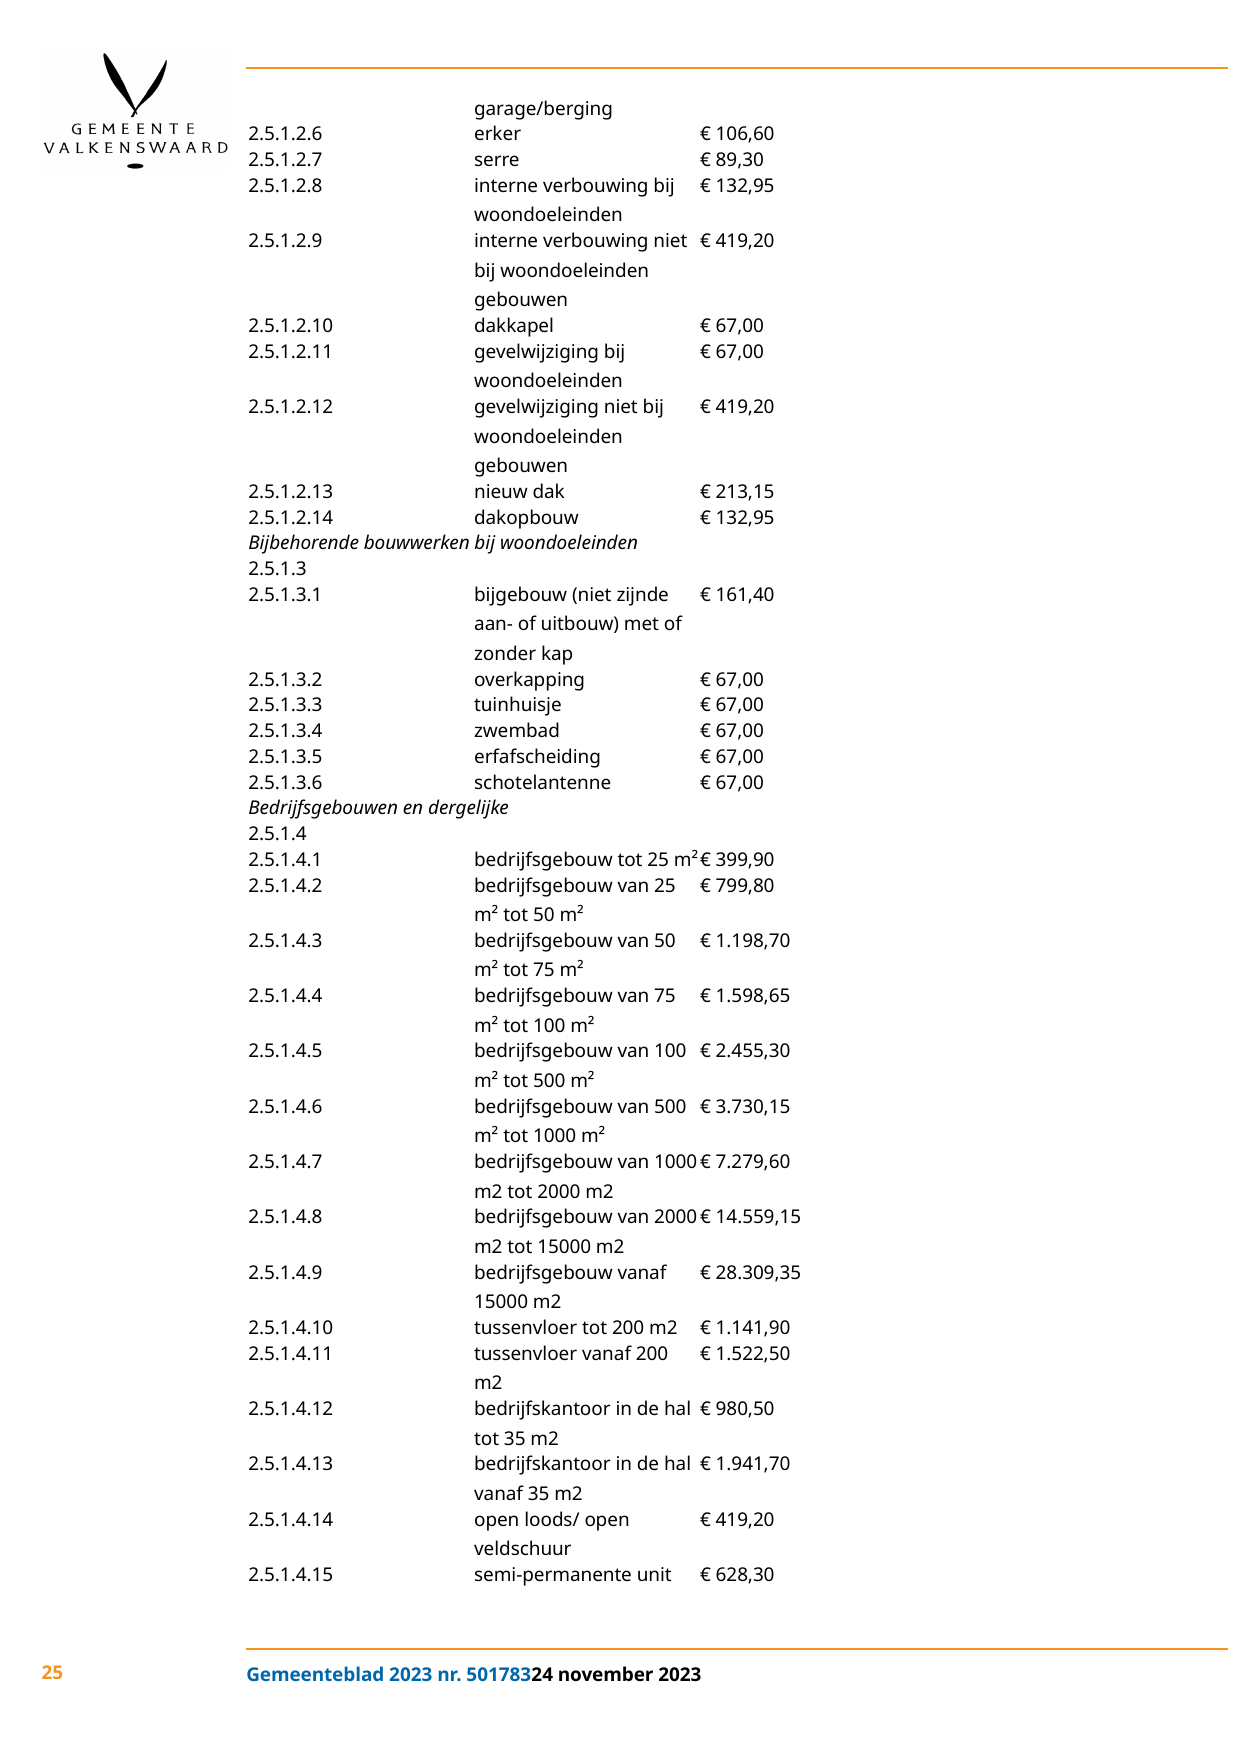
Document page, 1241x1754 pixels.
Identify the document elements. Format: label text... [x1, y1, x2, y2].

table_cell 2.5.1.4.11 [248, 1340, 474, 1395]
table_cell Bedrijfsgebouwen en dergelijke [248, 795, 926, 820]
table_cell [926, 718, 1152, 743]
table_cell overkapping [474, 666, 700, 692]
table_cell 2.5.1.3.3 [248, 692, 474, 717]
table_cell [926, 769, 1152, 794]
table_cell [474, 820, 700, 846]
table_cell bijgebouw (niet zijnde aan- of uitbouw) met of zonder kap [474, 581, 700, 666]
table_cell € 106,60 [700, 121, 926, 146]
table_cell 2.5.1.4.8 [248, 1204, 474, 1259]
table_cell € 2.455,30 [700, 1038, 926, 1093]
table_cell 2.5.1.4.4 [248, 983, 474, 1038]
table_cell [926, 1204, 1152, 1259]
table_cell 2.5.1.2.12 [248, 393, 474, 478]
table_cell [926, 581, 1152, 666]
table_cell € 419,20 [700, 227, 926, 312]
table_cell [926, 172, 1152, 227]
table_cell bedrijfsgebouw van 2000 m2 tot 15000 m2 [474, 1204, 700, 1259]
table_cell semi-permanente unit [474, 1561, 700, 1587]
table_cell 2.5.1.4.6 [248, 1093, 474, 1148]
table_cell 2.5.1.4.1 [248, 846, 474, 872]
table_cell [700, 95, 926, 121]
table_cell [926, 504, 1152, 529]
table_cell dakkapel [474, 312, 700, 338]
table_cell € 89,30 [700, 146, 926, 172]
table_cell 2.5.1.3 [248, 555, 474, 581]
table_cell € 7.279,60 [700, 1148, 926, 1204]
table_cell [926, 927, 1152, 982]
table_cell [926, 1314, 1152, 1340]
table_cell [926, 478, 1152, 504]
table_cell 2.5.1.4.5 [248, 1038, 474, 1093]
table_cell open loods/ open veldschuur [474, 1506, 700, 1561]
table_cell [700, 555, 926, 581]
table_cell [926, 692, 1152, 717]
table_cell € 161,40 [700, 581, 926, 666]
table_cell bedrijfsgebouw van 25 m² tot 50 m² [474, 872, 700, 927]
table_cell € 419,20 [700, 1506, 926, 1561]
table_cell € 14.559,15 [700, 1204, 926, 1259]
table_cell € 213,15 [700, 478, 926, 504]
table_cell 2.5.1.2.13 [248, 478, 474, 504]
table_cell € 132,95 [700, 172, 926, 227]
table_cell [926, 1093, 1152, 1148]
table_cell nieuw dak [474, 478, 700, 504]
table_cell schotelantenne [474, 769, 700, 794]
table_cell [926, 666, 1152, 692]
table_cell [926, 227, 1152, 312]
table_cell 2.5.1.2.9 [248, 227, 474, 312]
table_cell serre [474, 146, 700, 172]
table_cell [926, 393, 1152, 478]
table_cell [474, 555, 700, 581]
table_cell bedrijfsgebouw van 500 m² tot 1000 m² [474, 1093, 700, 1148]
table_cell € 419,20 [700, 393, 926, 478]
table_cell 2.5.1.2.14 [248, 504, 474, 529]
table_cell 2.5.1.4.14 [248, 1506, 474, 1561]
table_cell [926, 530, 1152, 555]
table_cell zwembad [474, 718, 700, 743]
table_cell € 28.309,35 [700, 1259, 926, 1314]
table_cell erfafscheiding [474, 743, 700, 769]
table_cell bedrijfskantoor in de hal tot 35 m2 [474, 1395, 700, 1451]
table_cell gevelwijziging niet bij woondoeleinden gebouwen [474, 393, 700, 478]
table_cell € 1.598,65 [700, 983, 926, 1038]
table_cell [926, 1561, 1152, 1587]
table_cell [700, 820, 926, 846]
table_cell [926, 146, 1152, 172]
table_cell € 67,00 [700, 338, 926, 393]
table_cell [926, 338, 1152, 393]
table_cell [248, 95, 474, 121]
table_cell [926, 795, 1152, 820]
table_cell bedrijfsgebouw tot 25 m² [474, 846, 700, 872]
table_cell € 1.522,50 [700, 1340, 926, 1395]
table_cell [926, 1259, 1152, 1314]
table_cell 2.5.1.3.4 [248, 718, 474, 743]
table_cell [926, 1148, 1152, 1204]
table_cell [926, 121, 1152, 146]
table_cell € 1.198,70 [700, 927, 926, 982]
table_cell 2.5.1.4.9 [248, 1259, 474, 1314]
table_cell € 799,80 [700, 872, 926, 927]
table_cell [926, 820, 1152, 846]
table_cell [926, 1340, 1152, 1395]
table_cell € 132,95 [700, 504, 926, 529]
table_cell tussenvloer tot 200 m2 [474, 1314, 700, 1340]
table_cell [926, 1395, 1152, 1451]
table_cell 2.5.1.3.5 [248, 743, 474, 769]
table_cell € 980,50 [700, 1395, 926, 1451]
table_cell bedrijfskantoor in de hal vanaf 35 m2 [474, 1451, 700, 1506]
table_cell bedrijfsgebouw van 1000 m2 tot 2000 m2 [474, 1148, 700, 1204]
table_cell [926, 1451, 1152, 1506]
table_cell 2.5.1.4 [248, 820, 474, 846]
table_cell erker [474, 121, 700, 146]
table_cell 2.5.1.4.10 [248, 1314, 474, 1340]
table_cell tussenvloer vanaf 200 m2 [474, 1340, 700, 1395]
table_cell € 67,00 [700, 312, 926, 338]
table_cell 2.5.1.4.15 [248, 1561, 474, 1587]
table_cell € 67,00 [700, 769, 926, 794]
picture [41, 47, 231, 172]
table_cell 2.5.1.4.2 [248, 872, 474, 927]
table_cell 2.5.1.4.12 [248, 1395, 474, 1451]
table_cell tuinhuisje [474, 692, 700, 717]
table_cell € 67,00 [700, 666, 926, 692]
table_cell bedrijfsgebouw van 50 m² tot 75 m² [474, 927, 700, 982]
table_cell Bijbehorende bouwwerken bij woondoeleinden [248, 530, 926, 555]
table_cell 2.5.1.2.11 [248, 338, 474, 393]
table_cell [926, 555, 1152, 581]
table_cell [926, 1506, 1152, 1561]
table_cell € 3.730,15 [700, 1093, 926, 1148]
table_cell 2.5.1.4.3 [248, 927, 474, 982]
table_cell 2.5.1.3.1 [248, 581, 474, 666]
table_cell [926, 743, 1152, 769]
table_cell gevelwijziging bij woondoeleinden [474, 338, 700, 393]
table_cell bedrijfsgebouw van 75 m² tot 100 m² [474, 983, 700, 1038]
table_cell € 1.141,90 [700, 1314, 926, 1340]
table_cell € 399,90 [700, 846, 926, 872]
table_cell 2.5.1.2.10 [248, 312, 474, 338]
table_cell 2.5.1.4.13 [248, 1451, 474, 1506]
table_cell [926, 312, 1152, 338]
table_cell 2.5.1.3.2 [248, 666, 474, 692]
table_cell 2.5.1.2.7 [248, 146, 474, 172]
table_cell [926, 846, 1152, 872]
table_cell interne verbouwing bij woondoeleinden [474, 172, 700, 227]
table_cell bedrijfsgebouw van 100 m² tot 500 m² [474, 1038, 700, 1093]
table_cell bedrijfsgebouw vanaf 15000 m2 [474, 1259, 700, 1314]
table_cell € 1.941,70 [700, 1451, 926, 1506]
table_cell € 67,00 [700, 743, 926, 769]
table_cell dakopbouw [474, 504, 700, 529]
table_cell 2.5.1.3.6 [248, 769, 474, 794]
table_cell € 628,30 [700, 1561, 926, 1587]
table_cell garage/berging [474, 95, 700, 121]
table_cell 2.5.1.2.8 [248, 172, 474, 227]
table_cell € 67,00 [700, 718, 926, 743]
table_cell 2.5.1.2.6 [248, 121, 474, 146]
table_cell [926, 1038, 1152, 1093]
table_cell [926, 872, 1152, 927]
table_cell [926, 983, 1152, 1038]
table_cell [926, 95, 1152, 121]
table_cell interne verbouwing niet bij woondoeleinden gebouwen [474, 227, 700, 312]
table_cell 2.5.1.4.7 [248, 1148, 474, 1204]
table_cell € 67,00 [700, 692, 926, 717]
